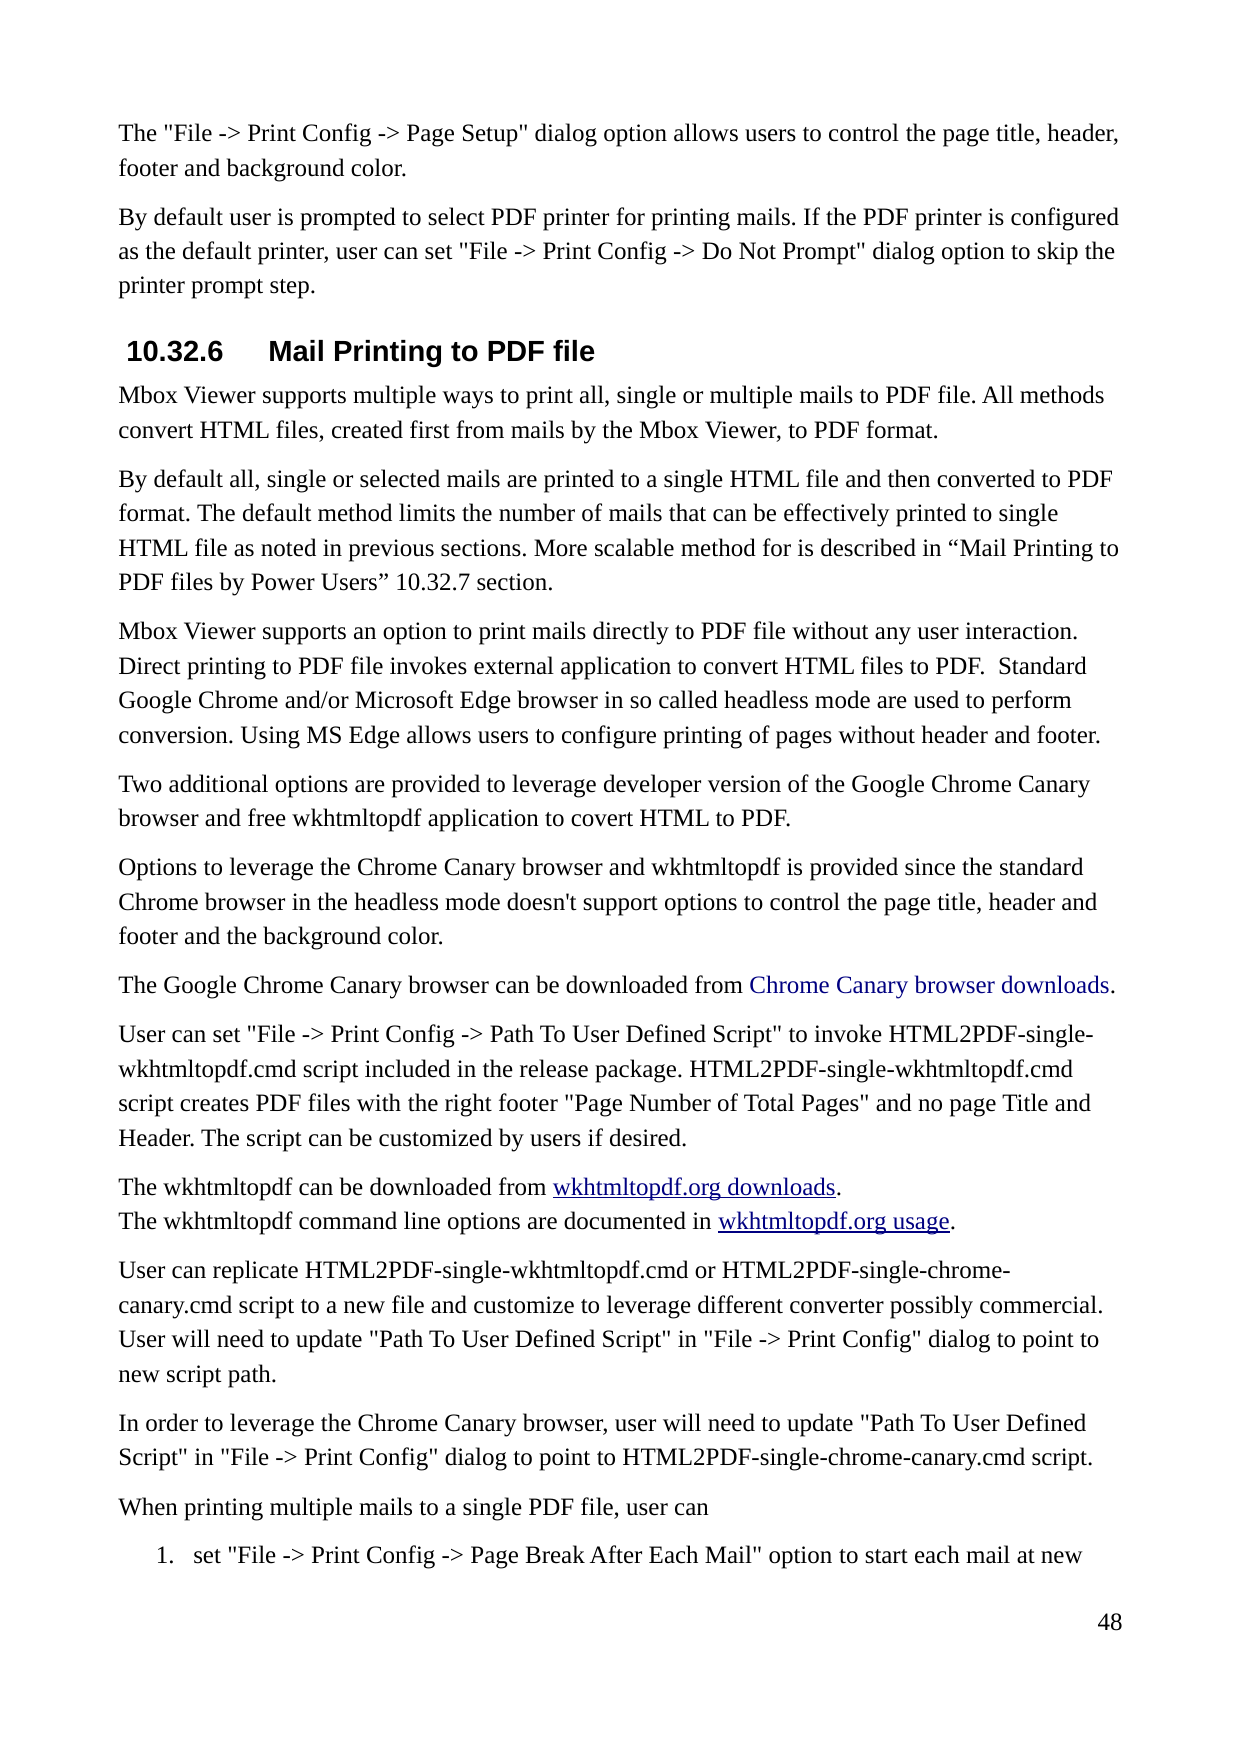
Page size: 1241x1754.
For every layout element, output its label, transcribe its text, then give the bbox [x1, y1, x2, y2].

text In order to leverage the Chrome Canary browser, user will need to update "Path To User Defined Script" in "File -> Print Config" dialog to point to HTML2PDF-single-chrome-canary.cmd script. [118, 1408, 1122, 1471]
text Options to leverage the Chrome Canary browser and wkhtmltopdf is provided since the standard Chrome browser in the headless mode doesn't support options to control the page title, header and footer and the background color. [118, 852, 1122, 950]
subtitle Mail Printing to PDF file [118, 334, 1122, 368]
text User can replicate HTML2PDF-single-wkhtmltopdf.cmd or HTML2PDF-single-chrome-canary.cmd script to a new file and customize to leverage different converter possibly commercial. User will need to update "Path To User Defined Script" in "File -> Print Config" dialog to point to new script path. [118, 1256, 1122, 1388]
text By default user is prompted to select PDF printer for printing mails. If the PDF printer is configured as the default printer, user can set "File -> Print Config -> Do Not Prompt" dialog option to skip the printer prompt step. [118, 202, 1122, 299]
list set "File -> Print Config -> Page Break After Each Mail" option to start each mail at new [156, 1541, 1122, 1569]
text The Google Chrome Canary browser can be downloaded from Chrome Canary browser downloads. [118, 970, 1122, 999]
text When printing multiple mails to a single PDF file, user can [118, 1492, 1122, 1520]
text Mbox Viewer supports an option to print mails directly to PDF file without any user interaction. Direct printing to PDF file invokes external application to convert HTML files to PDF. Standard Google Chrome and/or Microsoft Edge browser in so called headless mode are used to perform conversion. Using MS Edge allows users to configure printing of pages without header and footer. [118, 616, 1122, 748]
text User can set "File -> Print Config -> Path To User Defined Script" to invoke HTML2PDF-single-wkhtmltopdf.cmd script included in the release package. HTML2PDF-single-wkhtmltopdf.cmd script creates PDF files with the right footer "Page Number of Total Pages" and no page Title and Header. The script can be customized by users if desired. [118, 1019, 1122, 1152]
text The wkhtmltopdf can be downloaded from wkhtmltopdf.org downloads. The wkhtmltopdf command line options are documented in wkhtmltopdf.org usage. [118, 1172, 1122, 1235]
text The "File -> Print Config -> Page Setup" dialog option allows users to control the page title, header, footer and background color. [118, 118, 1122, 181]
text Two additional options are provided to leverage developer version of the Google Chrome Canary browser and free wkhtmltopdf application to covert HTML to PDF. [118, 769, 1122, 832]
text Mbox Viewer supports multiple ways to print all, single or multiple mails to PDF file. All methods convert HTML files, created first from mails by the Mbox Viewer, to PDF format. [118, 380, 1122, 443]
text By default all, single or selected mails are printed to a single HTML file and then converted to PDF format. The default method limits the number of mails that can be effectively printed to single HTML file as noted in previous sections. More scalable method for is described in “Mail Printing to PDF files by Power Users” 10.32.7 section. [118, 464, 1122, 596]
